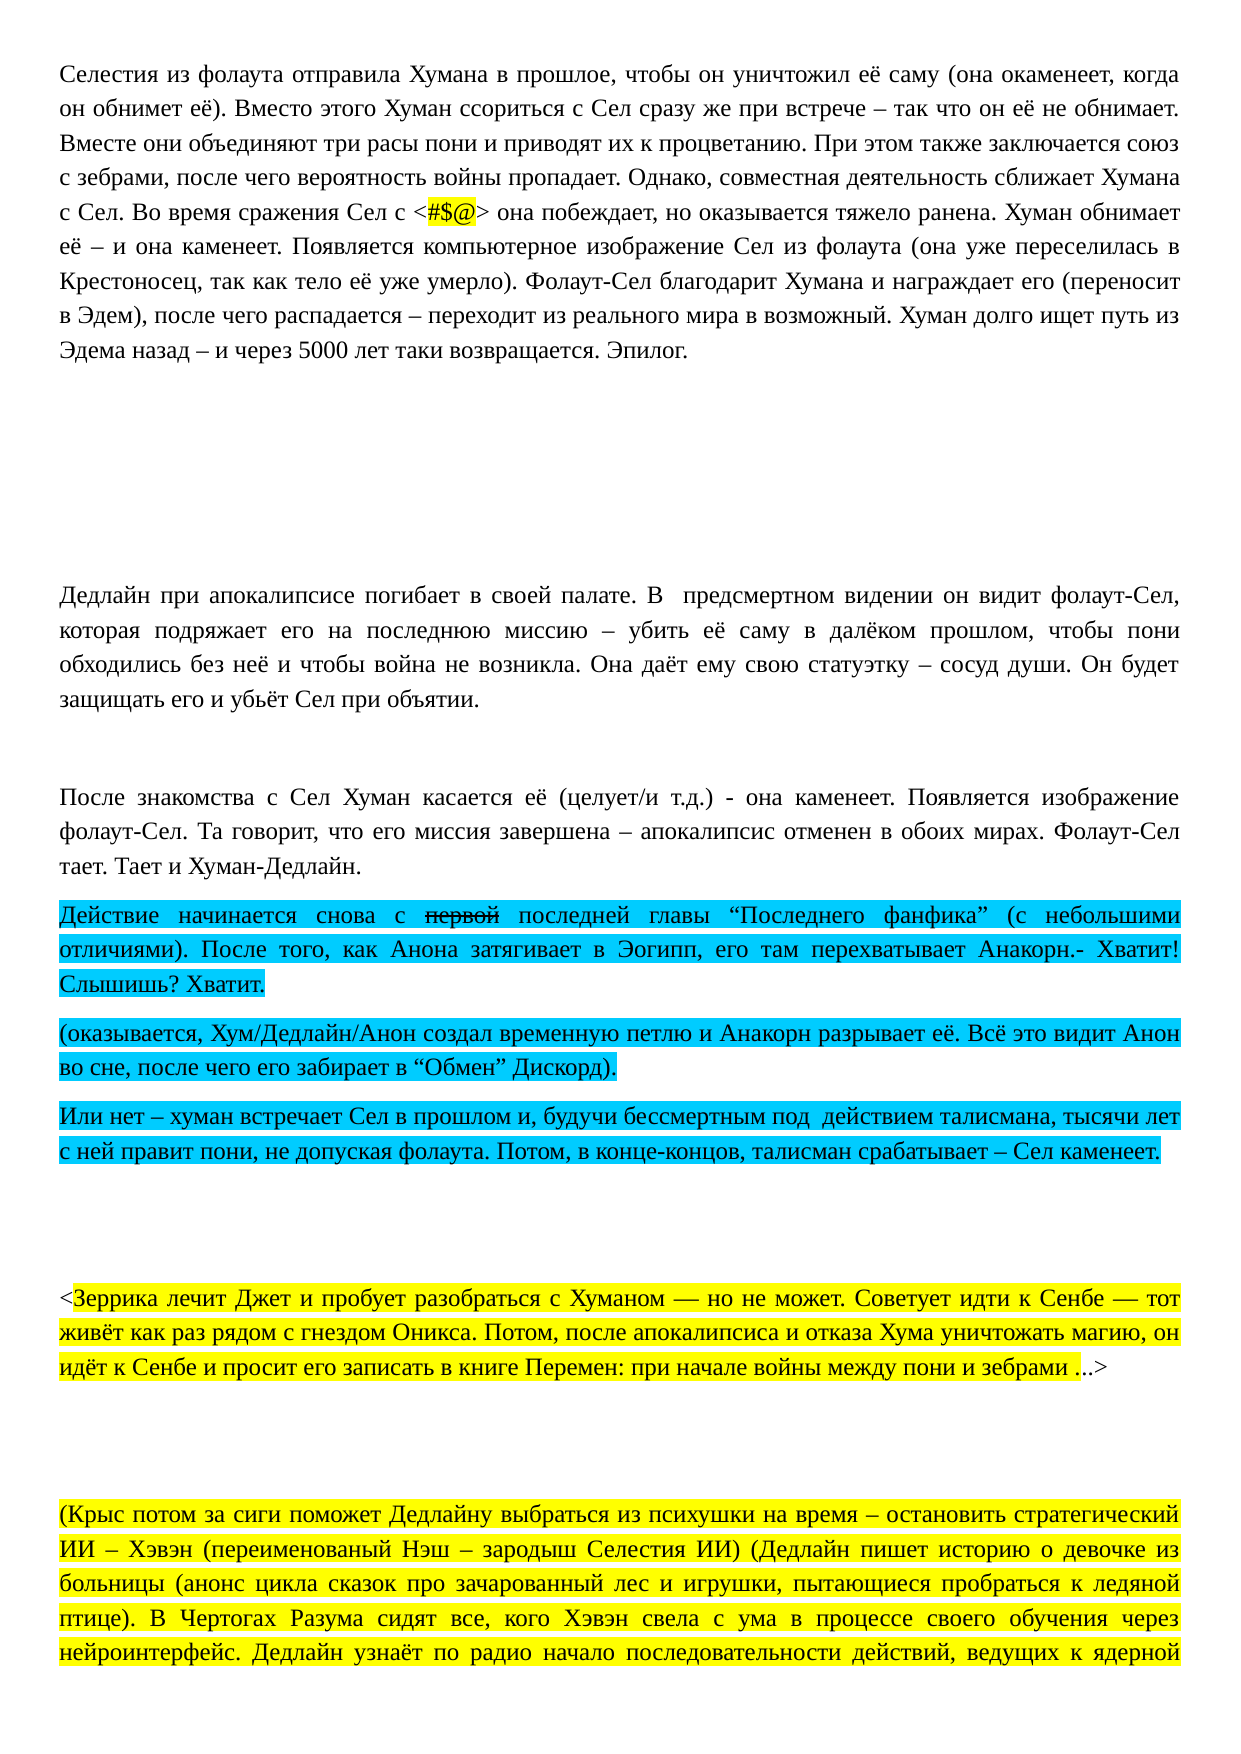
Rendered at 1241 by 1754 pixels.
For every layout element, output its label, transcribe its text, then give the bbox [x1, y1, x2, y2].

text Дедлайн при апокалипсисе погибает в своей палате. В предсмертном видении он видит фолаут-Сел, которая подряжает его на последнюю миссию – убить её саму в далёком прошлом, чтобы пони обходились без неё и чтобы война не возникла. Она даёт ему свою статуэтку – сосуд души. Он будет защищать его и убьёт Сел при объятии. [59, 580, 1181, 712]
text <Зеррика лечит Джет и пробует разобраться с Хуманом — но не может. Советует идти к Сенбе — тот живёт как раз рядом с гнездом Оникса. Потом, после апокалипсиса и отказа Хума уничтожать магию, он идёт к Сенбе и просит его записать в книге Перемен: при начале войны между пони и зебрами ...> [59, 1283, 1181, 1381]
text (Крыс потом за сиги поможет Дедлайну выбраться из психушки на время – остановить стратегический ИИ – Хэвэн (переименованый Нэш – зародыш Селестия ИИ) (Дедлайн пишет историю о девочке из больницы (анонс цикла сказок про зачарованный лес и игрушки, пытающиеся пробраться к ледяной птице). В Чертогах Разума сидят все, кого Хэвэн свела с ума в процессе своего обучения через нейроинтерфейс. Дедлайн узнаёт по радио начало последовательности действий, ведущих к ядерной [59, 1499, 1181, 1666]
text Селестия из фолаута отправила Хумана в прошлое, чтобы он уничтожил её саму (она окаменеет, когда он обнимет её). Вместо этого Хуман ссориться с Сел сразу же при встрече – так что он её не обнимает. Вместе они объединяют три расы пони и приводят их к процветанию. При этом также заключается союз с зебрами, после чего вероятность войны пропадает. Однако, совместная деятельность сближает Хумана с Сел. Во время сражения Сел с <#$@> она побеждает, но оказывается тяжело ранена. Хуман обнимает её – и она каменеет. Появляется компьютерное изображение Сел из фолаута (она уже переселилась в Крестоносец, так как тело её уже умерло). Фолаут-Сел благодарит Хумана и награждает его (переносит в Эдем), после чего распадается – переходит из реального мира в возможный. Хуман долго ищет путь из Эдема назад – и через 5000 лет таки возвращается. Эпилог. [59, 59, 1181, 364]
text Действие начинается снова с первой последней главы “Последнего фанфика” (с небольшими отличиями). После того, как Анона затягивает в Эогипп, его там перехватывает Анакорн.- Хватит! Слышишь? Хватит. [59, 900, 1181, 997]
text После знакомства с Сел Хуман касается её (целует/и т.д.) - она каменеет. Появляется изображение фолаут-Сел. Та говорит, что его миссия завершена – апокалипсис отменен в обоих мирах. Фолаут-Сел тает. Тает и Хуман-Дедлайн. [59, 782, 1181, 879]
text Или нет – хуман встречает Сел в прошлом и, будучи бессмертным под действием талисмана, тысячи лет с ней правит пони, не допуская фолаута. Потом, в конце-концов, талисман срабатывает – Сел каменеет. [59, 1101, 1181, 1164]
text (оказывается, Хум/Дедлайн/Анон создал временную петлю и Анакорн разрывает её. Всё это видит Анон во сне, после чего его забирает в “Обмен” Дискорд). [59, 1018, 1181, 1081]
